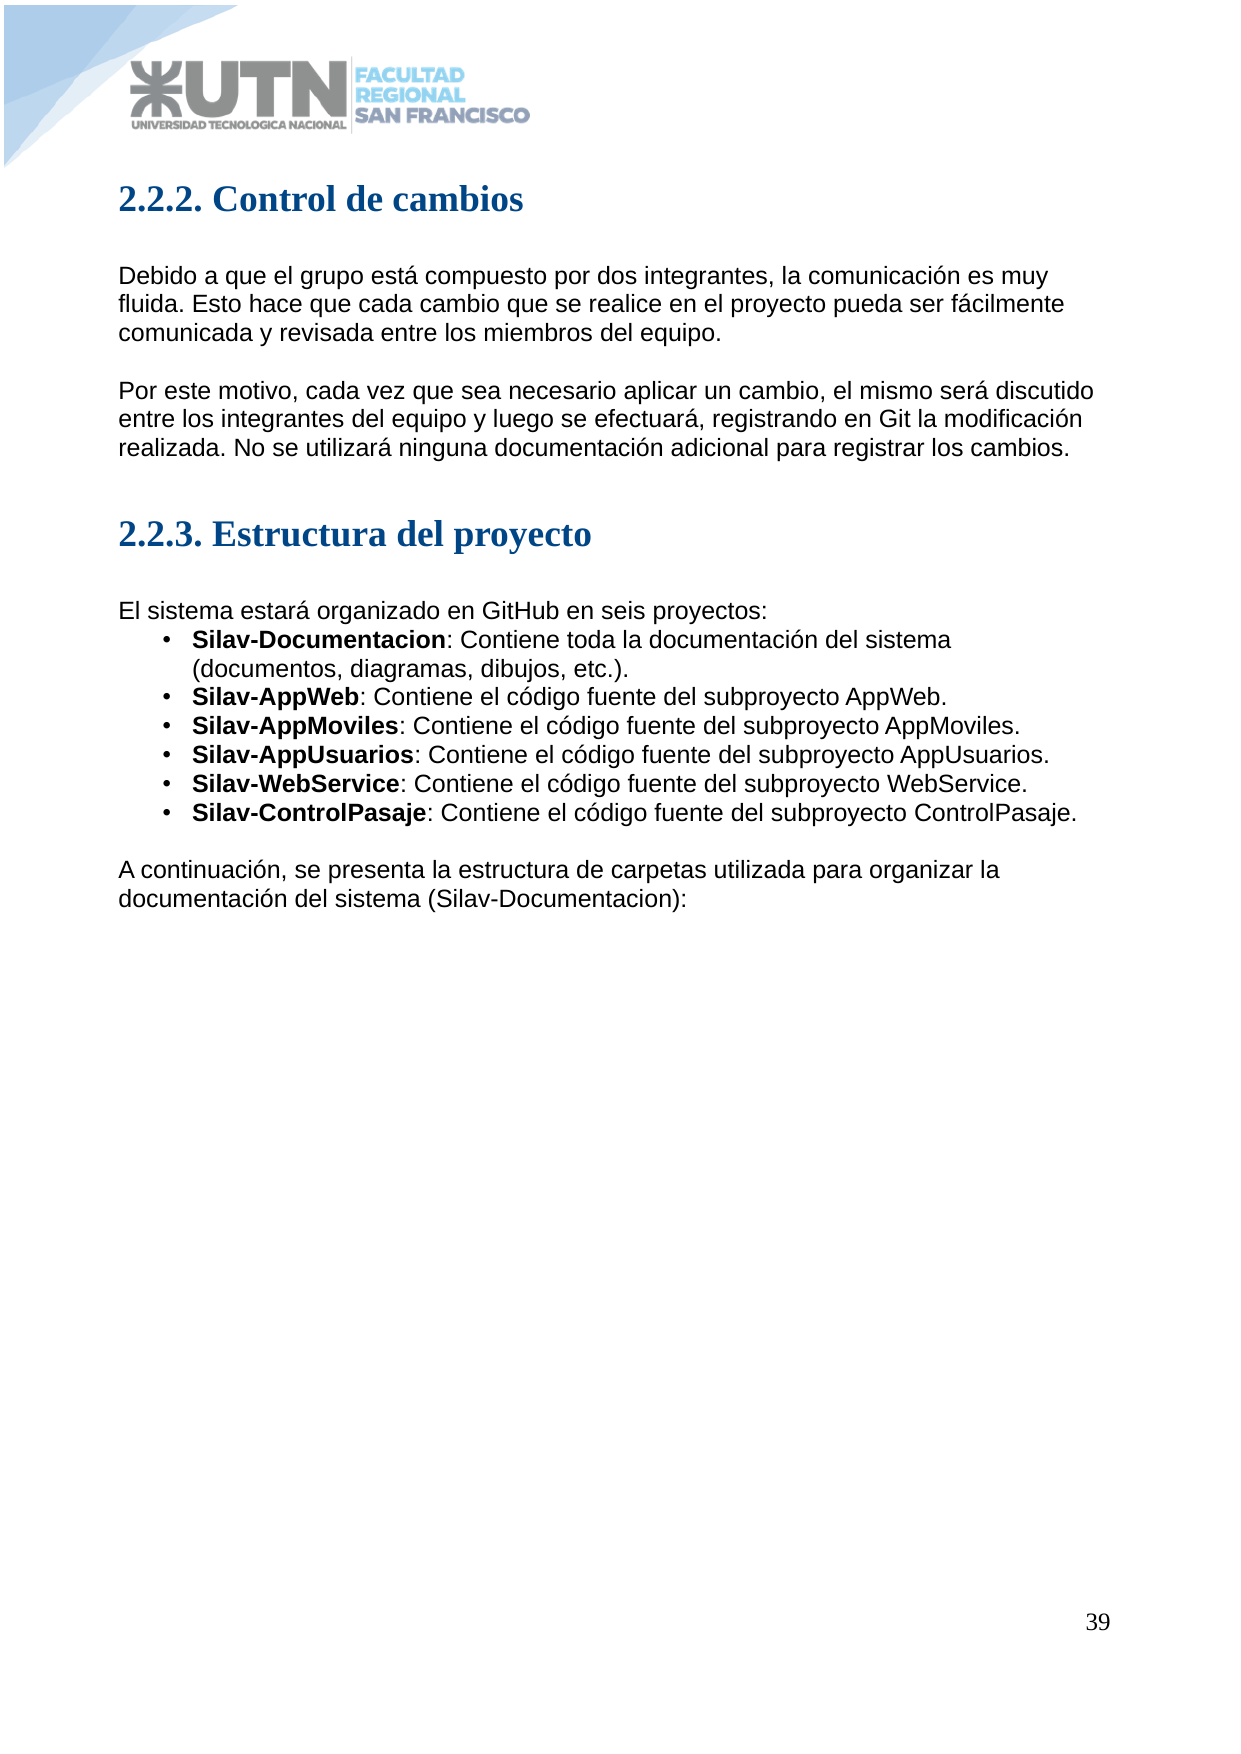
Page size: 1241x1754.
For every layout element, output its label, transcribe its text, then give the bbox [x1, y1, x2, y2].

subtitle 2.2.2. Control de cambios [118, 176, 1110, 219]
list Silav-AppWeb: Contiene el código fuente del subproyecto AppWeb. [162, 682, 1110, 711]
picture [3, 5, 532, 169]
list Silav-ControlPasaje: Contiene el código fuente del subproyecto ControlPasaje. [162, 798, 1110, 827]
text A continuación, se presenta la estructura de carpetas utilizada para organizar la documentación del sistema (Silav-Documentacion): [118, 855, 1110, 913]
list Silav-WebService: Contiene el código fuente del subproyecto WebService. [162, 769, 1110, 798]
list Silav-Documentacion: Contiene toda la documentación del sistema (documentos, diagramas, dibujos, etc.). [162, 625, 1110, 682]
text Por este motivo, cada vez que sea necesario aplicar un cambio, el mismo será discutido entre los integrantes del equipo y luego se efectuará, registrando en Git la modificación realizada. No se utilizará ninguna documentación adicional para registrar los cambios. [118, 376, 1110, 462]
list Silav-AppUsuarios: Contiene el código fuente del subproyecto AppUsuarios. [162, 740, 1110, 769]
subtitle 2.2.3. Estructura del proyecto [118, 512, 1110, 555]
text El sistema estará organizado en GitHub en seis proyectos: [118, 596, 1110, 625]
list Silav-AppMoviles: Contiene el código fuente del subproyecto AppMoviles. [162, 711, 1110, 740]
text Debido a que el grupo está compuesto por dos integrantes, la comunicación es muy fluida. Esto hace que cada cambio que se realice en el proyecto pueda ser fácilmente comunicada y revisada entre los miembros del equipo. [118, 261, 1110, 347]
